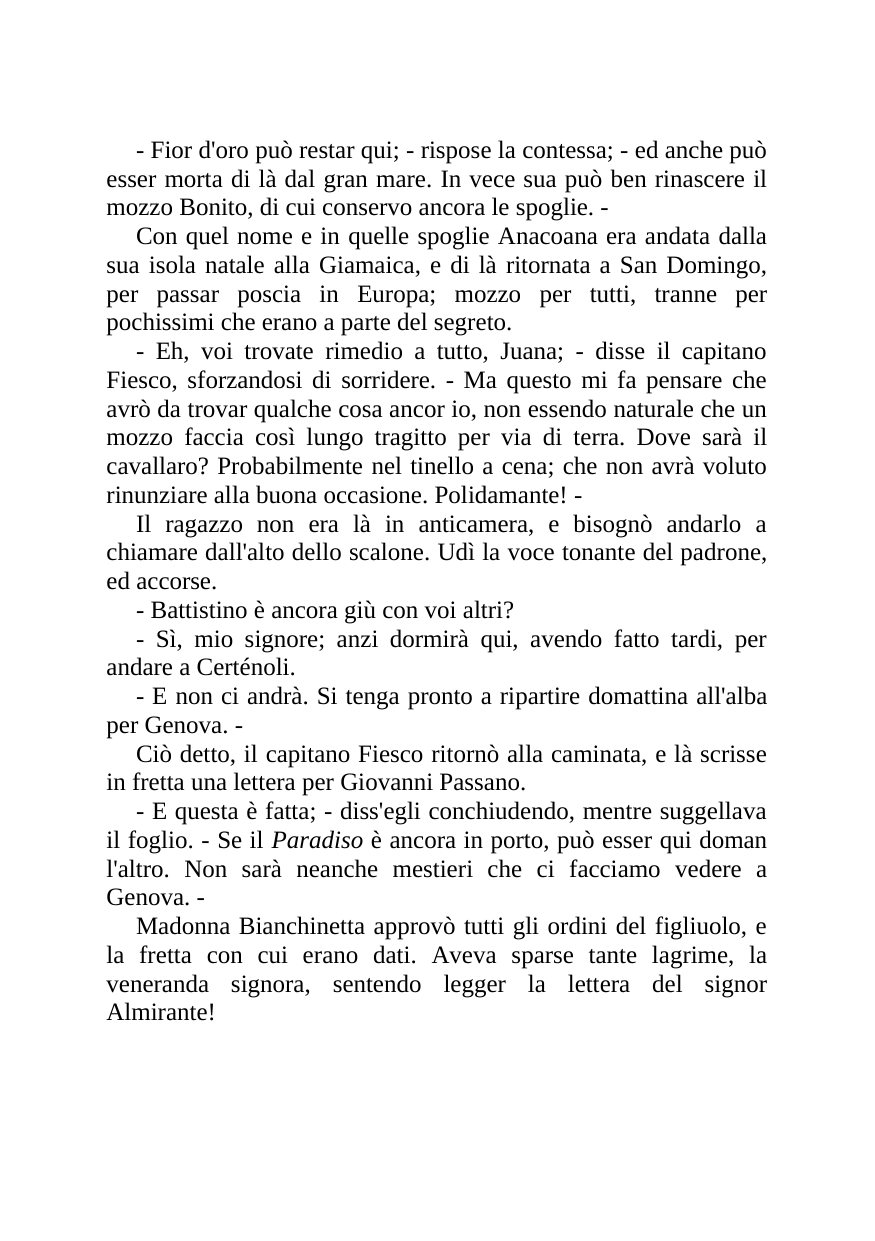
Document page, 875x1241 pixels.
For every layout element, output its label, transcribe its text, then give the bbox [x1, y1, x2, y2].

text - E questa è fatta; - diss'egli conchiudendo, mentre suggellava il foglio. - Se il Paradiso è ancora in porto, può esser qui doman l'altro. Non sarà neanche mestieri che ci facciamo vedere a Genova. - [106, 796, 768, 911]
text - E non ci andrà. Si tenga pronto a ripartire domattina all'alba per Genova. - [106, 681, 768, 739]
text Madonna Bianchinetta approvò tutti gli ordini del figliuolo, e la fretta con cui erano dati. Aveva sparse tante lagrime, la veneranda signora, sentendo legger la lettera del signor Almirante! [106, 911, 768, 1026]
text Il ragazzo non era là in anticamera, e bisognò andarlo a chiamare dall'alto dello scalone. Udì la voce tonante del padrone, ed accorse. [106, 509, 768, 595]
text Con quel nome e in quelle spoglie Anacoana era andata dalla sua isola natale alla Giamaica, e di là ritornata a San Domingo, per passar poscia in Europa; mozzo per tutti, tranne per pochissimi che erano a parte del segreto. [106, 221, 768, 336]
text - Fior d'oro può restar qui; - rispose la contessa; - ed anche può esser morta di là dal gran mare. In vece sua può ben rinascere il mozzo Bonito, di cui conservo ancora le spoglie. - [106, 135, 768, 221]
text - Sì, mio signore; anzi dormirà qui, avendo fatto tardi, per andare a Certénoli. [106, 624, 768, 681]
text Ciò detto, il capitano Fiesco ritornò alla caminata, e là scrisse in fretta una lettera per Giovanni Passano. [106, 739, 768, 796]
text - Eh, voi trovate rimedio a tutto, Juana; - disse il capitano Fiesco, sforzandosi di sorridere. - Ma questo mi fa pensare che avrò da trovar qualche cosa ancor io, non essendo naturale che un mozzo faccia così lungo tragitto per via di terra. Dove sarà il cavallaro? Probabilmente nel tinello a cena; che non avrà voluto rinunziare alla buona occasione. Polidamante! - [106, 336, 768, 509]
text - Battistino è ancora giù con voi altri? [106, 595, 768, 624]
